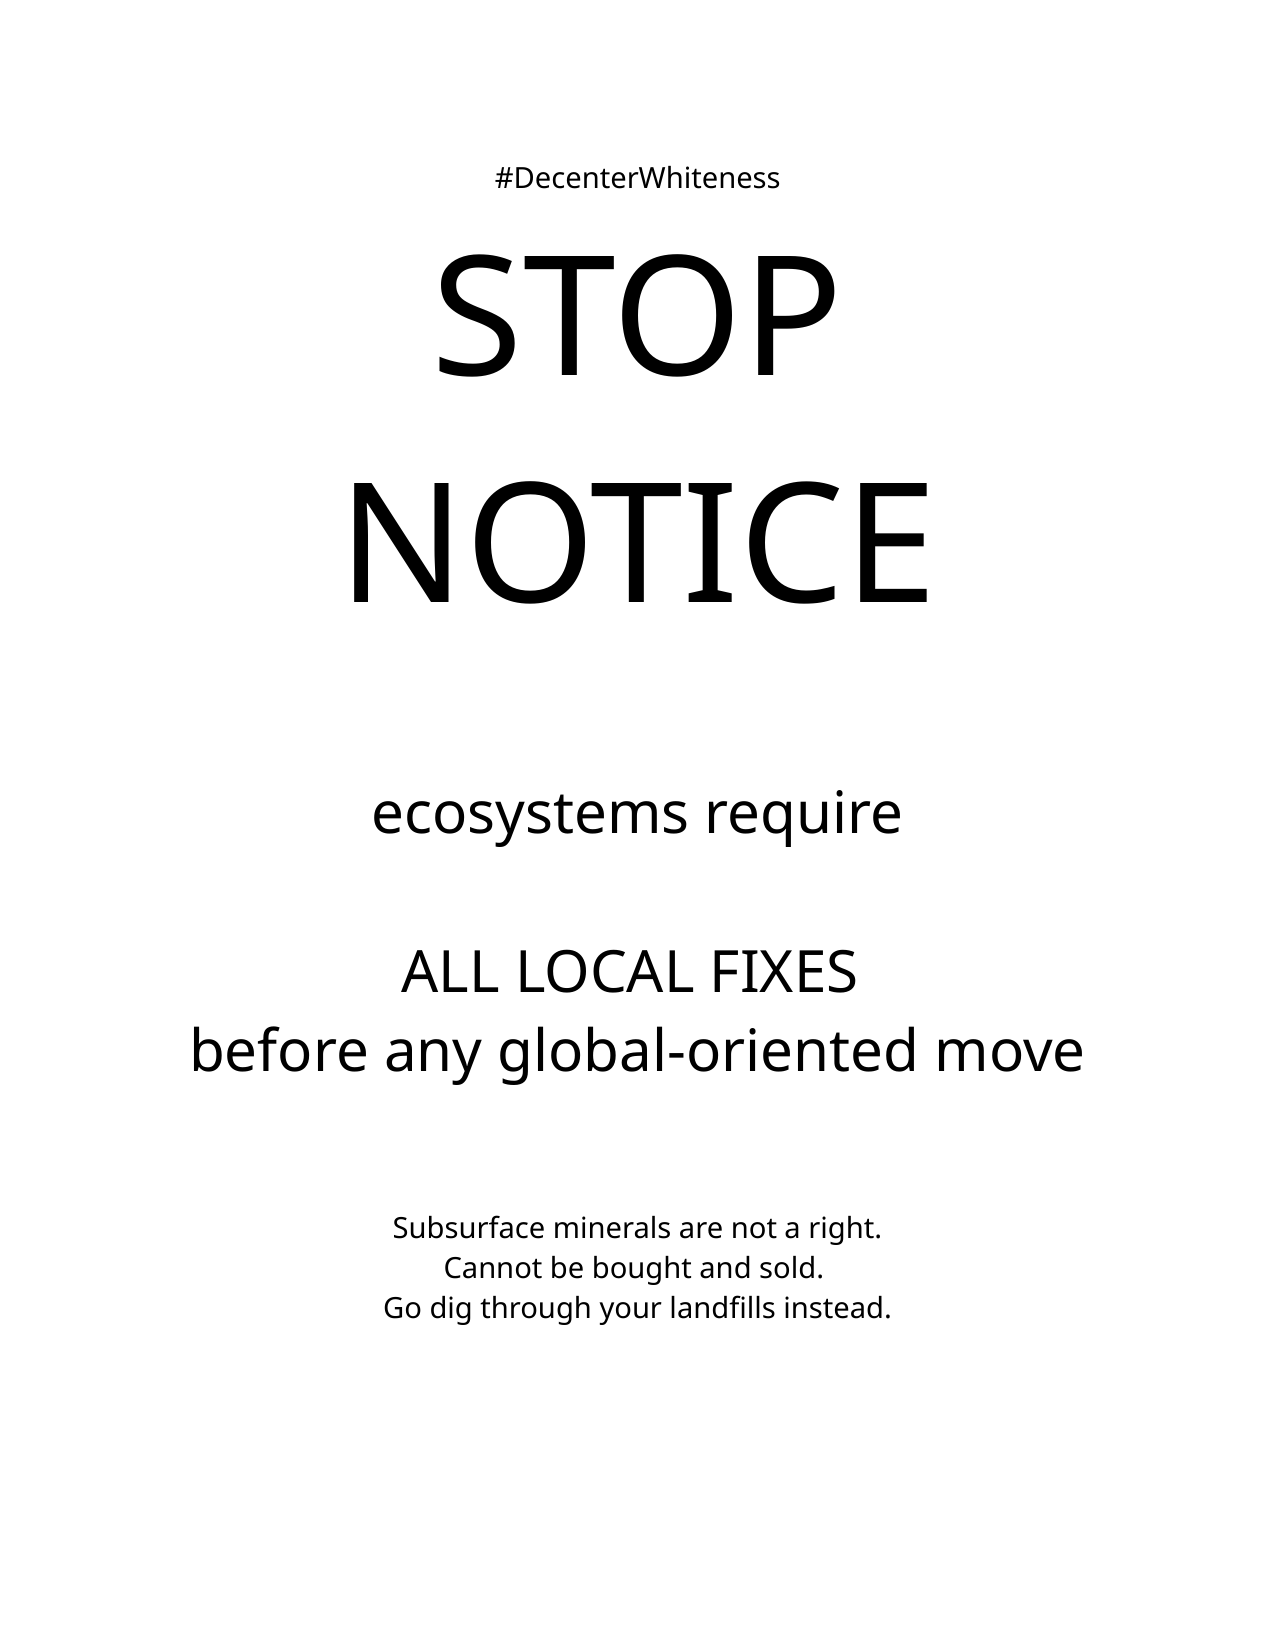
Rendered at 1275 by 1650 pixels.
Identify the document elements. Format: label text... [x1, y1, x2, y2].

text ecosystems require [118, 771, 1157, 850]
text Go dig through your landfills instead. [118, 1287, 1157, 1327]
text ALL LOCAL FIXES [118, 929, 1157, 1009]
text STOP NOTICE [118, 197, 1157, 651]
text Subsurface minerals are not a right. [118, 1208, 1157, 1247]
text before any global-oriented move [118, 1009, 1157, 1088]
text #DecenterWhiteness [118, 158, 1157, 197]
text Cannot be bought and sold. [118, 1247, 1157, 1287]
